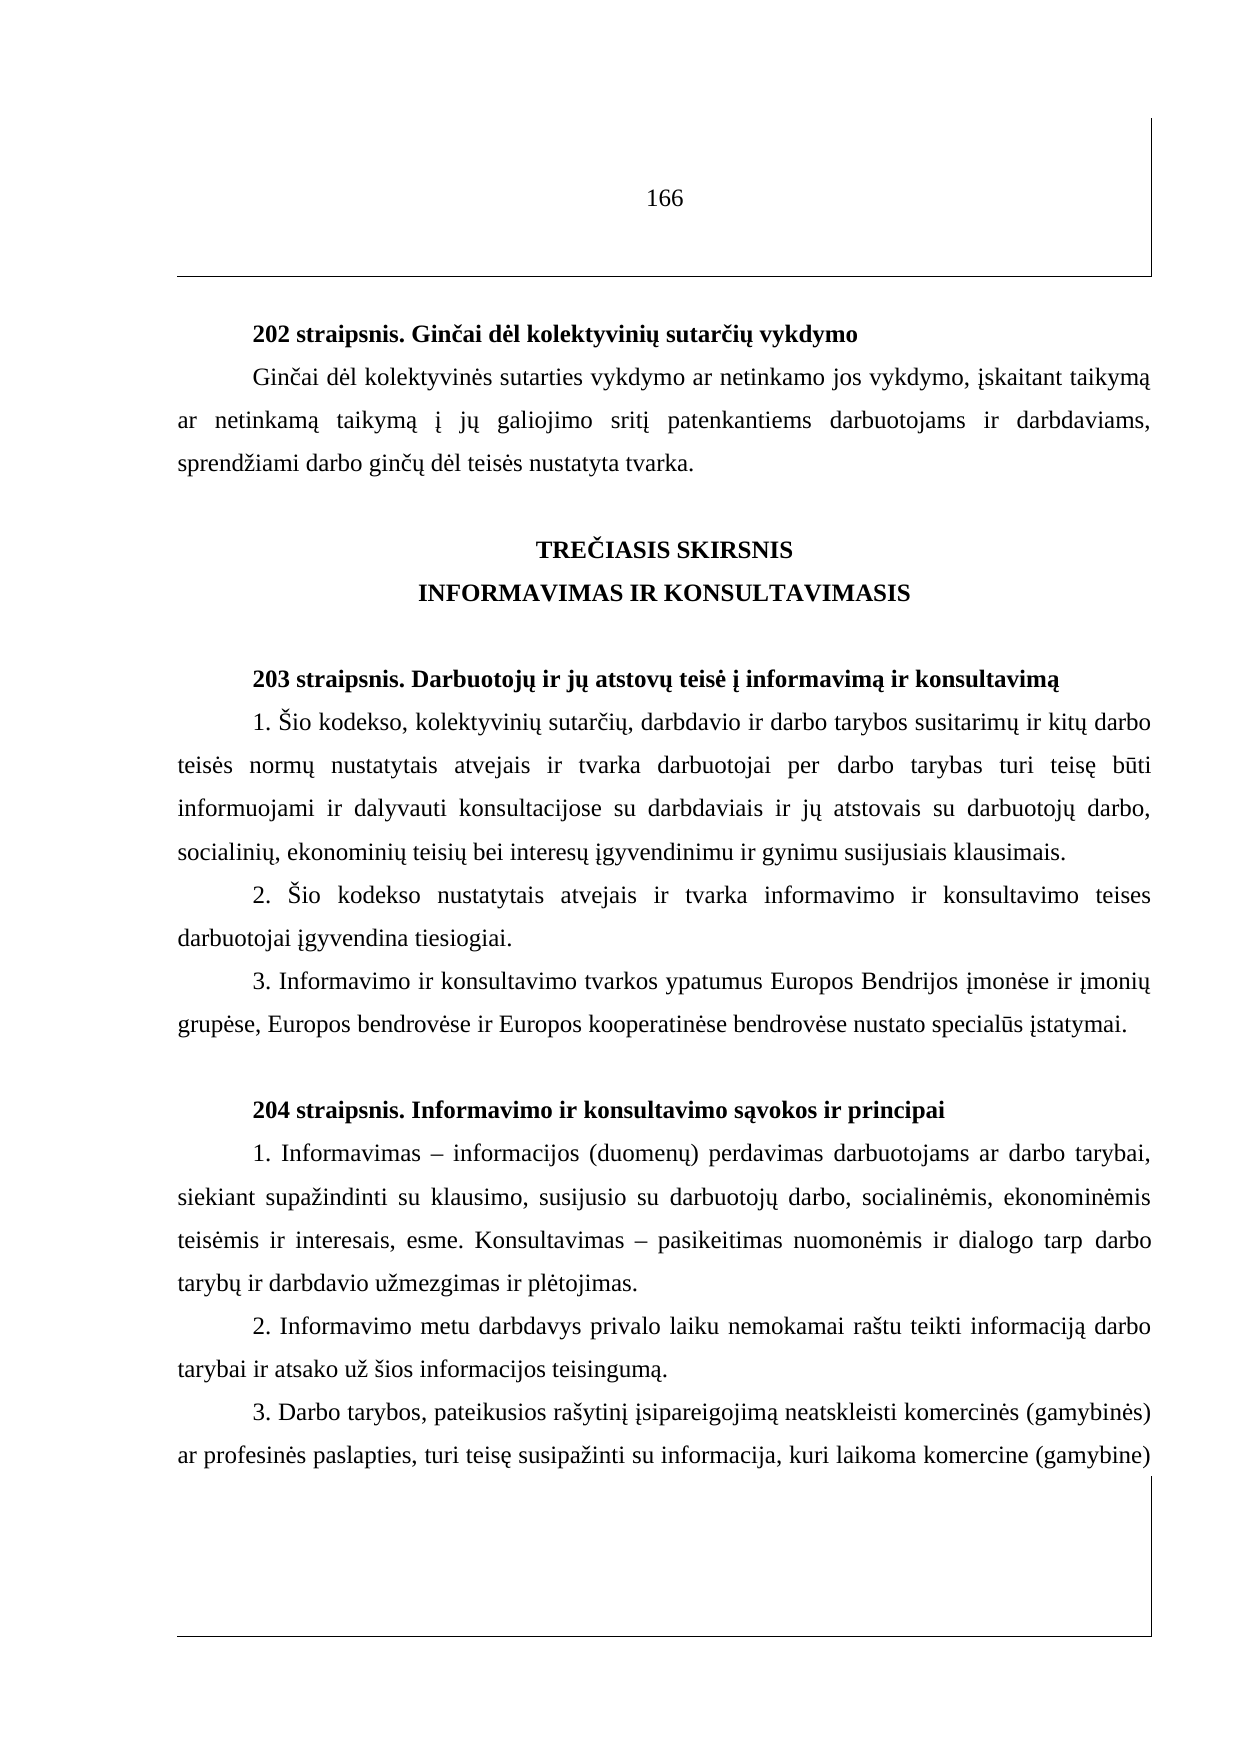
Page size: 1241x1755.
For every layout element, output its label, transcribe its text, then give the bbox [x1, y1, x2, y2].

text TREČIASIS SKIRSNIS [177, 535, 1152, 563]
text 1. Šio kodekso, kolektyvinių sutarčių, darbdavio ir darbo tarybos susitarimų ir kitų darbo teisės normų nustatytais atvejais ir tvarka darbuotojai per darbo tarybas turi teisę būti informuojami ir dalyvauti konsultacijose su darbdaviais ir jų atstovais su darbuotojų darbo, socialinių, ekonominių teisių bei interesų įgyvendinimu ir gynimu susijusiais klausimais. [177, 707, 1152, 865]
subtitle 204 straipsnis. Informavimo ir konsultavimo sąvokos ir principai [177, 1095, 1152, 1124]
subtitle 202 straipsnis. Ginčai dėl kolektyvinių sutarčių vykdymo [177, 319, 1152, 348]
text 3. Informavimo ir konsultavimo tvarkos ypatumus Europos Bendrijos įmonėse ir įmonių grupėse, Europos bendrovėse ir Europos kooperatinėse bendrovėse nustato specialūs įstatymai. [177, 966, 1152, 1038]
text 2. Informavimo metu darbdavys privalo laiku nemokamai raštu teikti informaciją darbo tarybai ir atsako už šios informacijos teisingumą. [177, 1311, 1152, 1383]
subtitle 203 straipsnis. Darbuotojų ir jų atstovų teisė į informavimą ir konsultavimą [177, 664, 1152, 693]
text Ginčai dėl kolektyvinės sutarties vykdymo ar netinkamo jos vykdymo, įskaitant taikymą ar netinkamą taikymą į jų galiojimo sritį patenkantiems darbuotojams ir darbdaviams, sprendžiami darbo ginčų dėl teisės nustatyta tvarka. [177, 362, 1152, 477]
text 2. Šio kodekso nustatytais atvejais ir tvarka informavimo ir konsultavimo teises darbuotojai įgyvendina tiesiogiai. [177, 880, 1152, 952]
text 1. Informavimas – informacijos (duomenų) perdavimas darbuotojams ar darbo tarybai, siekiant supažindinti su klausimo, susijusio su darbuotojų darbo, socialinėmis, ekonominėmis teisėmis ir interesais, esme. Konsultavimas – pasikeitimas nuomonėmis ir dialogo tarp darbo tarybų ir darbdavio užmezgimas ir plėtojimas. [177, 1138, 1152, 1297]
text INFORMAVIMAS IR KONSULTAVIMASIS [177, 578, 1152, 607]
text 3. Darbo tarybos, pateikusios rašytinį įsipareigojimą neatskleisti komercinės (gamybinės) ar profesinės paslapties, turi teisę susipažinti su informacija, kuri laikoma komercine (gamybine) [177, 1397, 1152, 1469]
